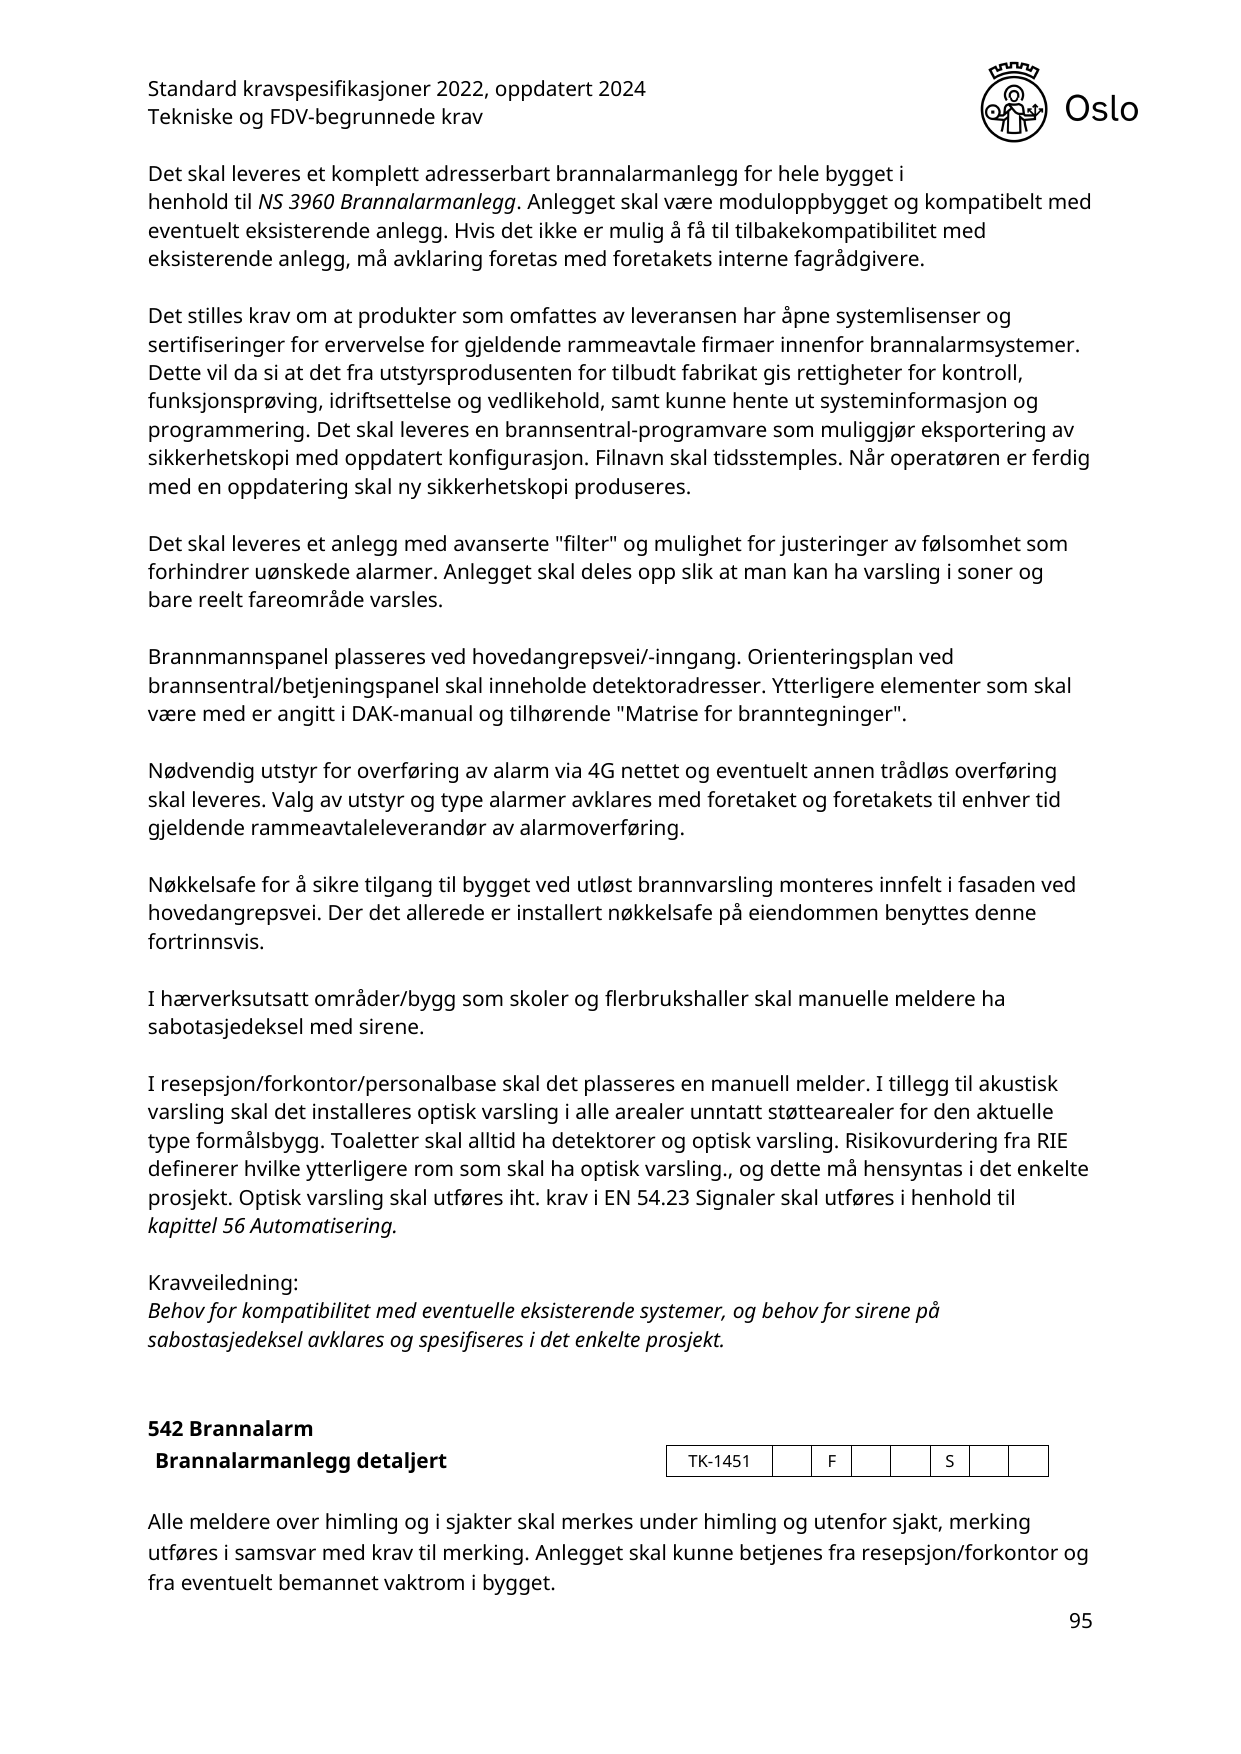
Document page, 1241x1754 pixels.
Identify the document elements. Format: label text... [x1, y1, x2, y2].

table_header Brannalarmanlegg detaljert [148, 1445, 666, 1476]
text I hærverksutsatt områder/bygg som skoler og flerbrukshaller skal manuelle meldere ha sabotasjedeksel med sirene. [148, 984, 1093, 1041]
table_header [773, 1446, 811, 1476]
table_header S [931, 1446, 969, 1476]
text Alle meldere over himling og i sjakter skal merkes under himling og utenfor sjakt, merking utføres i samsvar med krav til merking. Anlegget skal kunne betjenes fra resepsjon/forkontor og fra eventuelt bemannet vaktrom i bygget. [148, 1507, 1093, 1597]
table_header [891, 1446, 930, 1476]
text Det stilles krav om at produkter som omfattes av leveransen har åpne systemlisenser og sertifiseringer for ervervelse for gjeldende rammeavtale firmaer innenfor brannalarmsystemer. Dette vil da si at det fra utstyrsprodusenten for tilbudt fabrikat gis rettigheter for kontroll, funksjonsprøving, idriftsettelse og vedlikehold, samt kunne hente ut systeminformasjon og programmering. Det skal leveres en brannsentral-programvare som muliggjør eksportering av sikkerhetskopi med oppdatert konfigurasjon. Filnavn skal tidsstemples. Når operatøren er ferdig med en oppdatering skal ny sikkerhetskopi produseres. [148, 301, 1093, 500]
text Behov for kompatibilitet med eventuelle eksisterende systemer, og behov for sirene på sabostasjedeksel avklares og spesifiseres i det enkelte prosjekt. [148, 1297, 1093, 1353]
text 542 Brannalarm [148, 1414, 1093, 1443]
text Det skal leveres et komplett adresserbart brannalarmanlegg for hele bygget i henhold til NS 3960 Brannalarmanlegg. Anlegget skal være moduloppbygget og kompatibelt med eventuelt eksisterende anlegg. Hvis det ikke er mulig å få til tilbakekompatibilitet med eksisterende anlegg, må avklaring foretas med foretakets interne fagrådgivere. [148, 159, 1093, 273]
table_header [852, 1446, 890, 1476]
text Nøkkelsafe for å sikre tilgang til bygget ved utløst brannvarsling monteres innfelt i fasaden ved hovedangrepsvei. Der det allerede er installert nøkkelsafe på eiendommen benyttes denne fortrinnsvis. [148, 870, 1093, 955]
text Det skal leveres et anlegg med avanserte "filter" og mulighet for justeringer av følsomhet som forhindrer uønskede alarmer. Anlegget skal deles opp slik at man kan ha varsling i soner og bare reelt fareområde varsles. [148, 529, 1093, 614]
text Kravveiledning: [148, 1268, 1093, 1297]
table_header [970, 1446, 1008, 1476]
text Brannmannspanel plasseres ved hovedangrepsvei/-inngang. Orienteringsplan ved brannsentral/betjeningspanel skal inneholde detektoradresser. Ytterligere elementer som skal være med er angitt i DAK-manual og tilhørende "Matrise for branntegninger". [148, 642, 1093, 728]
text Nødvendig utstyr for overføring av alarm via 4G nettet og eventuelt annen trådløs overføring skal leveres. Valg av utstyr og type alarmer avklares med foretaket og foretakets til enhver tid gjeldende rammeavtaleleverandør av alarmoverføring. [148, 756, 1093, 842]
table_header TK-1451 [667, 1446, 772, 1476]
text I resepsjon/forkontor/personalbase skal det plasseres en manuell melder. I tillegg til akustisk varsling skal det installeres optisk varsling i alle arealer unntatt støttearealer for den aktuelle type formålsbygg. Toaletter skal alltid ha detektorer og optisk varsling. Risikovurdering fra RIE definerer hvilke ytterligere rom som skal ha optisk varsling., og dette må hensyntas i det enkelte prosjekt. Optisk varsling skal utføres iht. krav i EN 54.23 Signaler skal utføres i henhold til kapittel 56 Automatisering. [148, 1069, 1093, 1240]
table_header F [812, 1446, 851, 1476]
table_header [1009, 1446, 1048, 1476]
